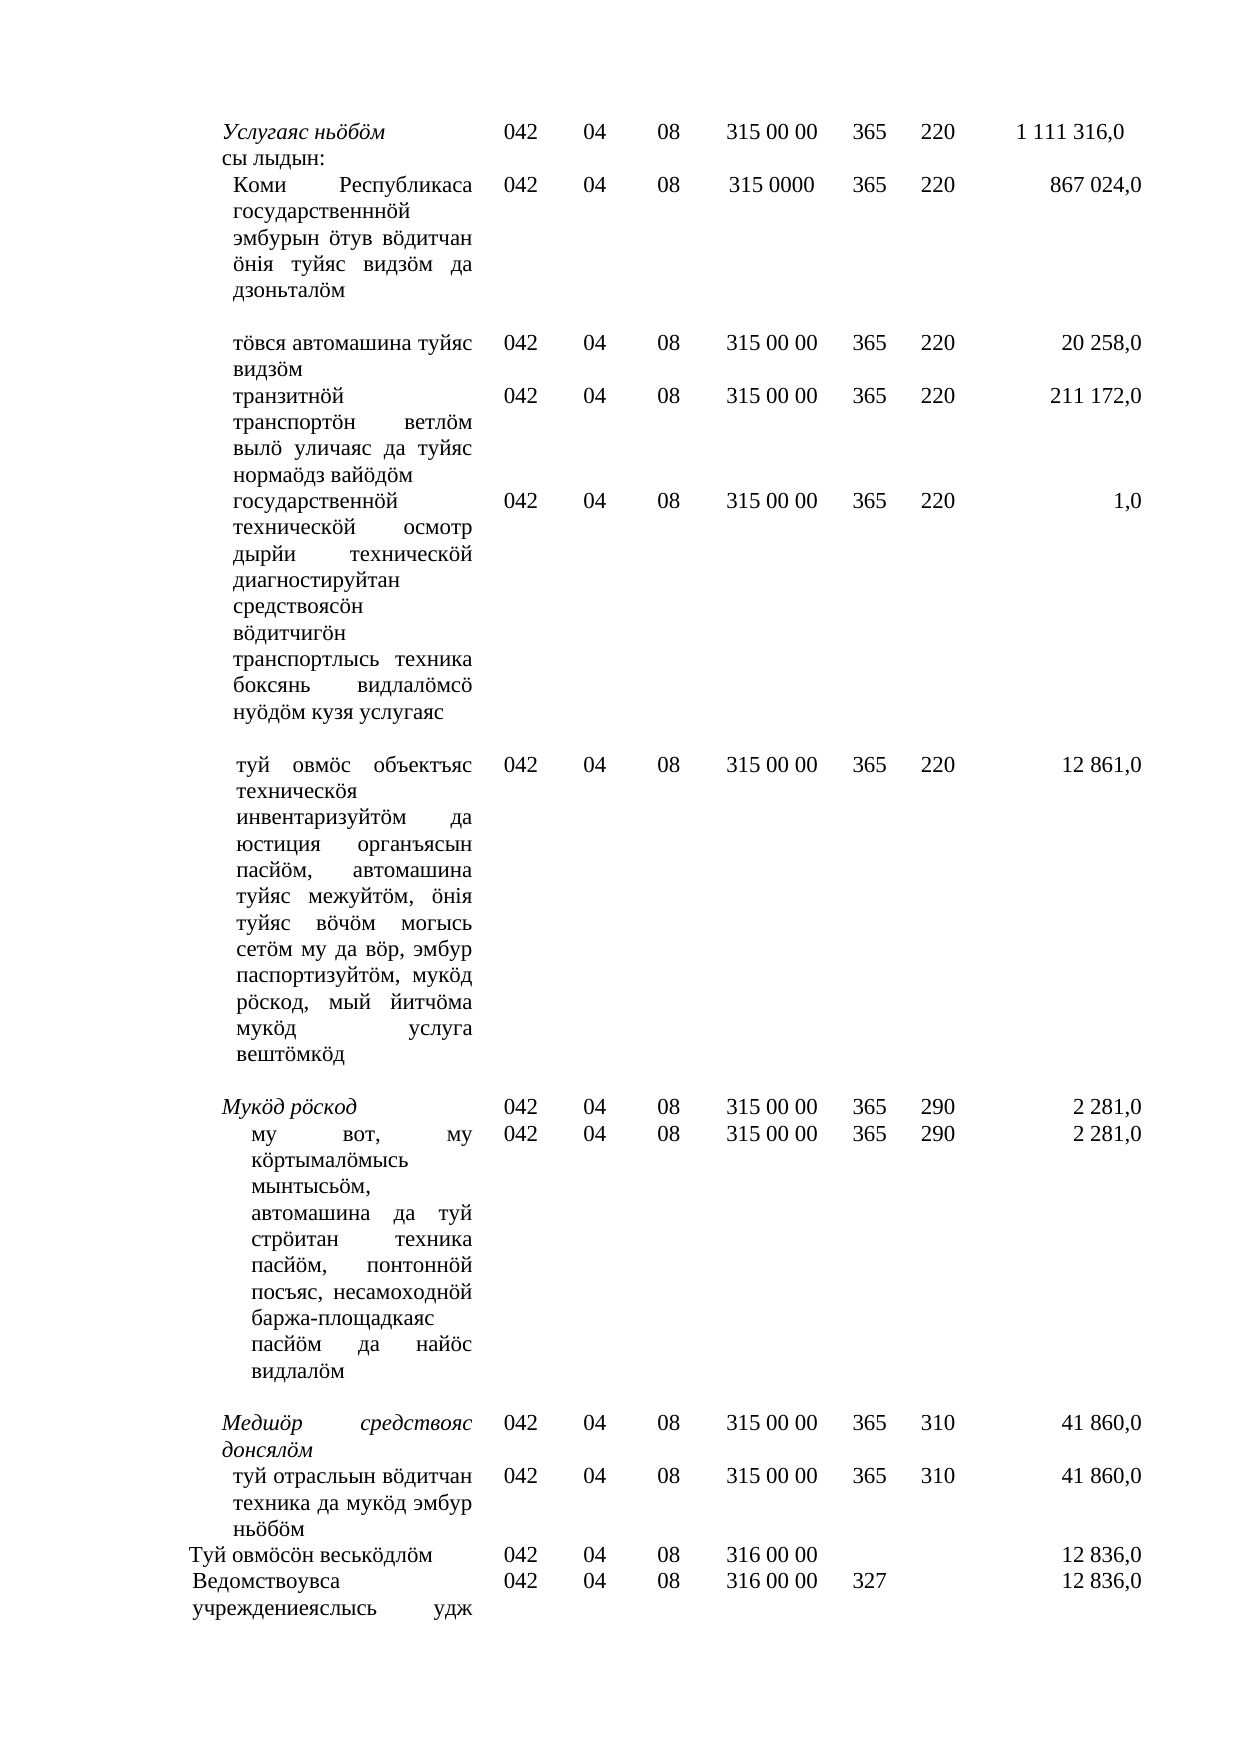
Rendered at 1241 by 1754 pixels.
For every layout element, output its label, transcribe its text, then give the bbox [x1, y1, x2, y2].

table_cell 290 [901, 1120, 974, 1409]
table_cell [705, 145, 838, 171]
table_cell 042 [484, 1120, 558, 1409]
table_cell 315 00 00 [705, 1093, 838, 1119]
table_cell 41 860,0 [975, 1410, 1153, 1462]
table_cell 315 00 00 [705, 118, 838, 144]
table_cell 042 [484, 1541, 558, 1568]
table_cell туй овмöс объектъяс техническöя инвентаризуйтöм да юстиция органъясын пасйöм, автомашина туйяс межуйтöм, öнiя туйяс вöчöм могысь сетöм му да вöр, эмбур паспортизуйтöм, мукöд рöскод, мый йитчöма мукöд услуга вештöмкöд [177, 751, 484, 1093]
table_cell [901, 1541, 974, 1568]
table_cell 08 [631, 171, 705, 329]
table_cell Ведомствоувса учреждениеяслысь удж [177, 1568, 484, 1620]
table_cell Мукöд рöскод [177, 1093, 484, 1119]
table_cell 365 [838, 1410, 901, 1462]
table_cell 08 [631, 1568, 705, 1620]
table_cell 042 [484, 1568, 558, 1620]
table_cell туй отрасльын вöдитчан техника да мукöд эмбур ньöбöм [177, 1462, 484, 1541]
table_cell [838, 1541, 901, 1568]
table_cell 042 [484, 1093, 558, 1119]
table_cell Медшöр средствояс донсялöм [177, 1410, 484, 1462]
table_cell государственнöй техническöй осмотр дырйи техническöй диагностируйтан средствоясöн вöдитчигöн транспортлысь техника боксянь видлалöмсö нуöдöм кузя услугаяс [177, 487, 484, 751]
table_cell 08 [631, 329, 705, 382]
table_cell 365 [838, 329, 901, 382]
table_cell 042 [484, 118, 558, 144]
table_cell 315 00 00 [705, 329, 838, 382]
table_cell 310 [901, 1410, 974, 1462]
table_cell 310 [901, 1462, 974, 1541]
table_cell 08 [631, 751, 705, 1093]
table_cell [838, 145, 901, 171]
table_cell 315 0000 [705, 171, 838, 329]
table_cell 20 258,0 [975, 329, 1153, 382]
table_cell 365 [838, 382, 901, 487]
table_cell 2 281,0 [975, 1093, 1153, 1119]
table_cell 315 00 00 [705, 1462, 838, 1541]
table_cell 315 00 00 [705, 1120, 838, 1409]
table_cell 08 [631, 1410, 705, 1462]
table_cell 365 [838, 1093, 901, 1119]
table_cell 365 [838, 1120, 901, 1409]
table_cell 08 [631, 118, 705, 144]
table_cell 042 [484, 382, 558, 487]
table_cell 211 172,0 [975, 382, 1153, 487]
table_cell му вот, му кöртымалöмысь мынтысьöм, автомашина да туй стрöитан техника пасйöм, понтоннöй посъяс, несамоходнöй баржа-площадкаяс пасйöм да найöс видлалöм [177, 1120, 484, 1409]
table_cell 04 [558, 487, 631, 751]
table_cell Туй овмöсöн веськöдлöм [177, 1541, 484, 1568]
table_cell [558, 145, 631, 171]
table_cell 316 00 00 [705, 1568, 838, 1620]
table_cell 220 [901, 329, 974, 382]
table_cell сы лыдын: [177, 145, 484, 171]
table_cell 220 [901, 487, 974, 751]
table_cell [975, 145, 1153, 171]
table_cell 08 [631, 487, 705, 751]
table_cell 042 [484, 1410, 558, 1462]
table_cell Услугаяс ньöбöм [177, 118, 484, 144]
table_cell 365 [838, 118, 901, 144]
table_cell 327 [838, 1568, 901, 1620]
table_cell Коми Республикаса государственннöй эмбурын öтув вöдитчан öнiя туйяс видзöм да дзоньталöм [177, 171, 484, 329]
table_cell 04 [558, 1120, 631, 1409]
table_cell 042 [484, 487, 558, 751]
table_cell 042 [484, 751, 558, 1093]
table_cell 04 [558, 1568, 631, 1620]
table_cell 04 [558, 329, 631, 382]
table_cell 12 861,0 [975, 751, 1153, 1093]
table_cell 315 00 00 [705, 487, 838, 751]
table_cell 220 [901, 171, 974, 329]
table_cell 04 [558, 171, 631, 329]
table_cell 12 836,0 [975, 1568, 1153, 1620]
table_cell 1,0 [975, 487, 1153, 751]
table_cell 365 [838, 1462, 901, 1541]
table_cell 04 [558, 1462, 631, 1541]
table_cell 365 [838, 751, 901, 1093]
table_cell 220 [901, 118, 974, 144]
table_cell 315 00 00 [705, 382, 838, 487]
table_cell 220 [901, 382, 974, 487]
table_cell 220 [901, 751, 974, 1093]
table_cell 365 [838, 487, 901, 751]
table_cell 08 [631, 1093, 705, 1119]
table_cell 365 [838, 171, 901, 329]
table_cell транзитнöй транспортöн ветлöм вылö уличаяс да туйяс нормаöдз вайöдöм [177, 382, 484, 487]
table_cell 316 00 00 [705, 1541, 838, 1568]
table_cell 04 [558, 1410, 631, 1462]
table_cell 042 [484, 329, 558, 382]
table_cell [631, 145, 705, 171]
table_cell 315 00 00 [705, 1410, 838, 1462]
table_cell 042 [484, 171, 558, 329]
table_cell [901, 1568, 974, 1620]
table_cell [484, 145, 558, 171]
table_cell 04 [558, 1093, 631, 1119]
table_cell 08 [631, 382, 705, 487]
table_cell 290 [901, 1093, 974, 1119]
table_cell 04 [558, 1541, 631, 1568]
table_cell 315 00 00 [705, 751, 838, 1093]
table_cell 867 024,0 [975, 171, 1153, 329]
table_cell тöвся автомашина туйяс видзöм [177, 329, 484, 382]
table_cell 1 111 316,0 [975, 118, 1153, 144]
table_cell 04 [558, 118, 631, 144]
table_cell 12 836,0 [975, 1541, 1153, 1568]
table_cell 41 860,0 [975, 1462, 1153, 1541]
table_cell [901, 145, 974, 171]
table_cell 042 [484, 1462, 558, 1541]
table_cell 08 [631, 1120, 705, 1409]
table_cell 08 [631, 1541, 705, 1568]
table_cell 04 [558, 751, 631, 1093]
table_cell 04 [558, 382, 631, 487]
table_cell 08 [631, 1462, 705, 1541]
table_cell 2 281,0 [975, 1120, 1153, 1409]
